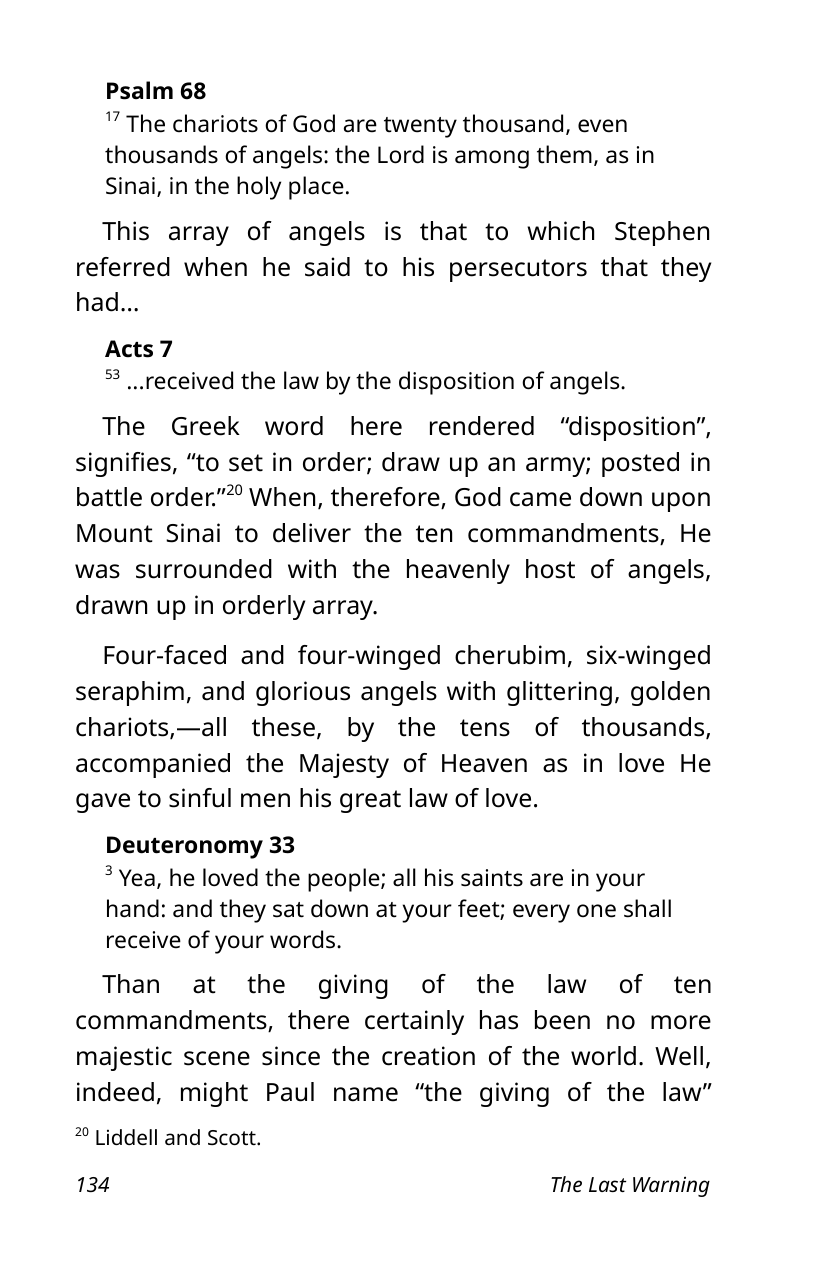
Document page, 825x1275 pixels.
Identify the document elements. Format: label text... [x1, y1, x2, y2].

text Psalm 68 [105, 75, 712, 106]
text 53 ...received the law by the disposition of angels. [105, 365, 682, 397]
text 3 Yea, he loved the people; all his saints are in your hand: and they sat down at your feet; every one shall receive of your words. [105, 861, 682, 955]
text The Greek word here rendered “disposition”, signifies, “to set in order; draw up an army; posted in battle order.” When, therefore, God came down upon Mount Sinai to deliver the ten commandments, He was surrounded with the heavenly host of angels, drawn up in orderly array. [75, 409, 712, 621]
text Deuteronomy 33 [105, 829, 712, 860]
text 17 The chariots of God are twenty thousand, even thousands of angels: the Lord is among them, as in Sinai, in the holy place. [105, 108, 682, 201]
text Four-faced and four-winged cherubim, six-winged seraphim, and glorious angels with glittering, golden chariots,—all these, by the tens of thousands, accompanied the Majesty of Heaven as in love He gave to sinful men his great law of love. [75, 638, 712, 815]
text Acts 7 [105, 333, 712, 364]
text Than at the giving of the law of ten commandments, there certainly has been no more majestic scene since the creation of the world. Well, indeed, might Paul name “the giving of the law” [75, 967, 712, 1108]
text This array of angels is that to which Stephen referred when he said to his persecutors that they had… [75, 213, 712, 319]
text Liddell and Scott. [75, 1123, 712, 1152]
